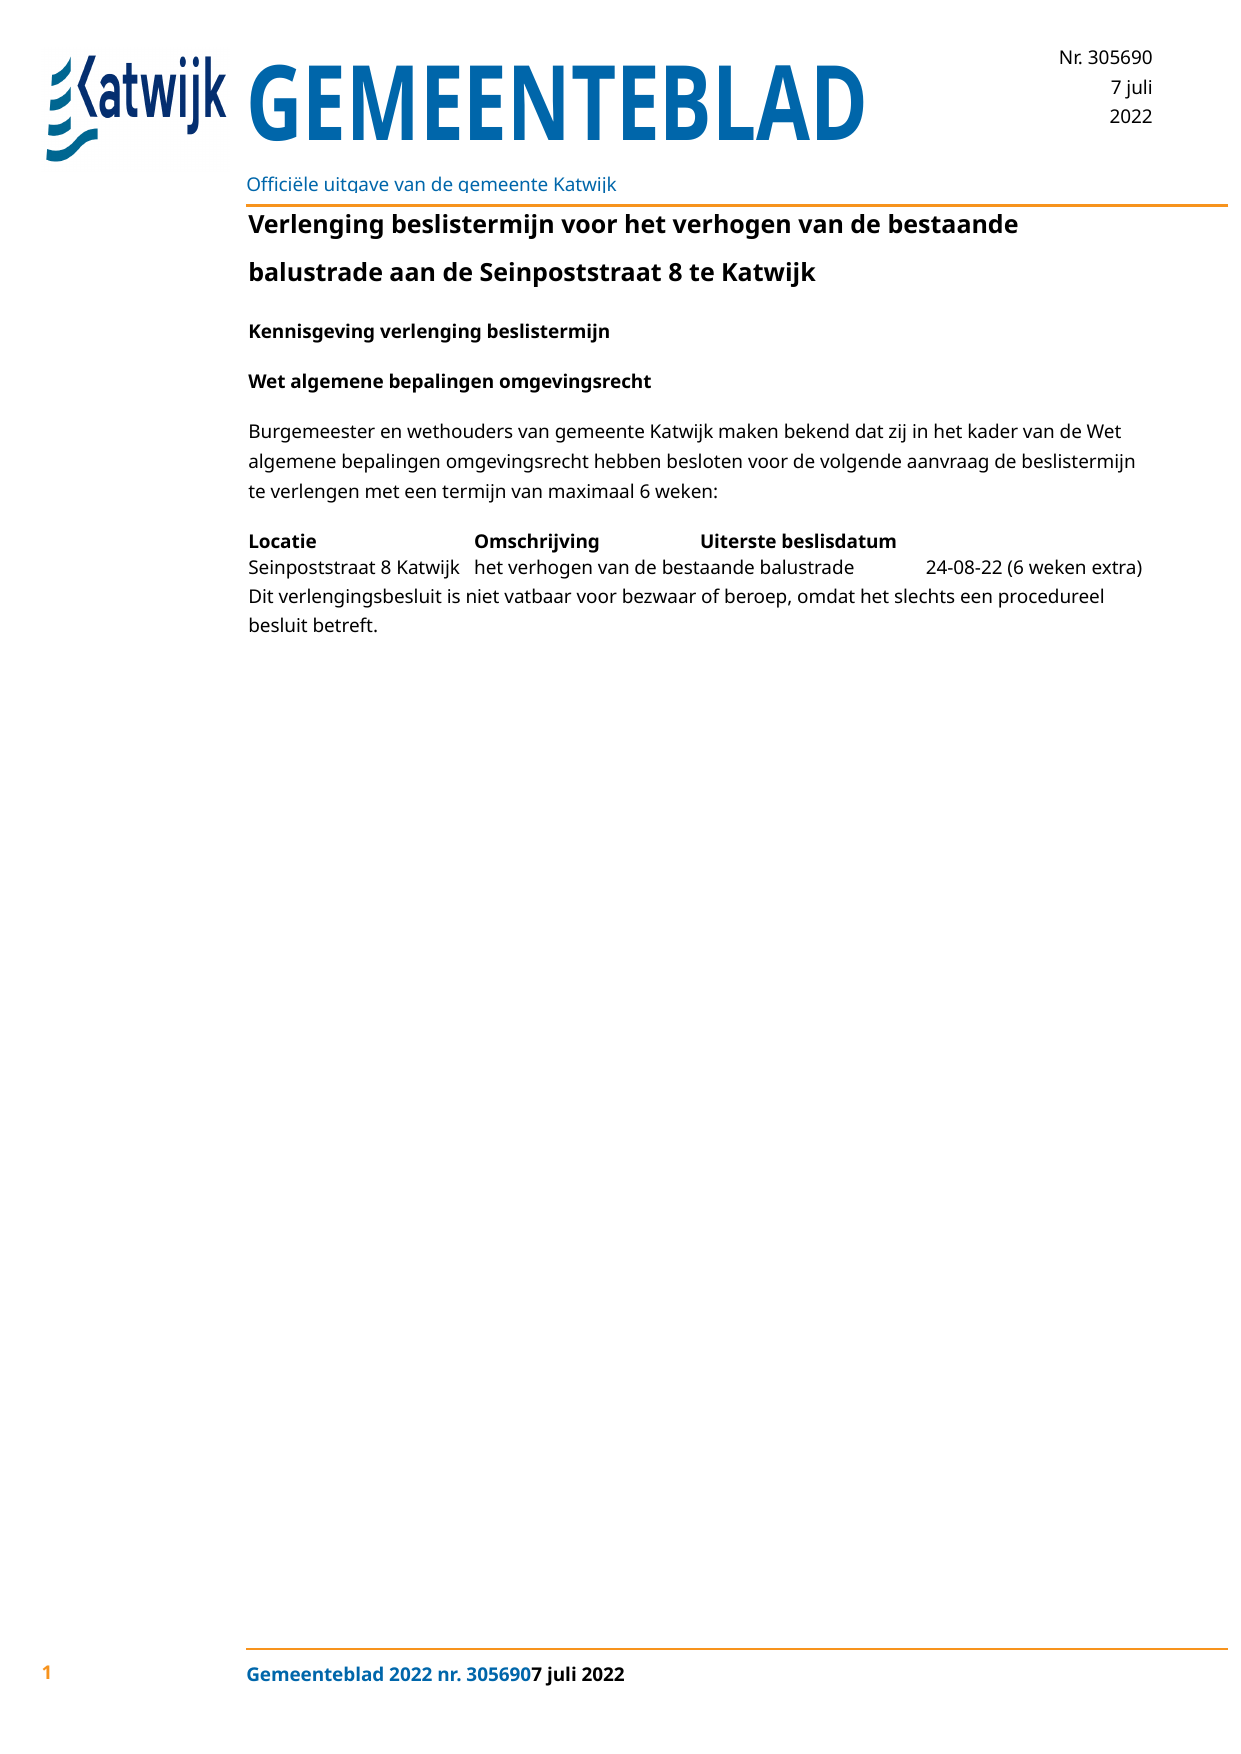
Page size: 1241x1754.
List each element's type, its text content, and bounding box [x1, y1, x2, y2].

text Dit verlengingsbesluit is niet vatbaar voor bezwaar of beroep, omdat het slechts een procedureel besluit betreft. [248, 583, 1152, 638]
picture [41, 47, 231, 172]
table_cell Seinpoststraat 8 Katwijk [248, 554, 474, 580]
table_header Uiterste beslisdatum [700, 529, 1152, 554]
text Burgemeester en wethouders van gemeente Katwijk maken bekend dat zij in het kader van de Wet algemene bepalingen omgevingsrecht hebben besloten voor de volgende aanvraag de beslistermijn te verlengen met een termijn van maximaal 6 weken: [248, 419, 1152, 504]
text Wet algemene bepalingen omgevingsrecht [248, 368, 1152, 394]
text Verlenging beslistermijn voor het verhogen van de bestaande balustrade aan de Seinpoststraat 8 te Katwijk [248, 207, 1152, 288]
table_cell 24-08-22 (6 weken extra) [926, 554, 1152, 580]
table_cell het verhogen van de bestaande balustrade [474, 554, 926, 580]
table_header Locatie [248, 529, 474, 554]
text Kennisgeving verlenging beslistermijn [248, 318, 1152, 344]
table_header Omschrijving [474, 529, 700, 554]
